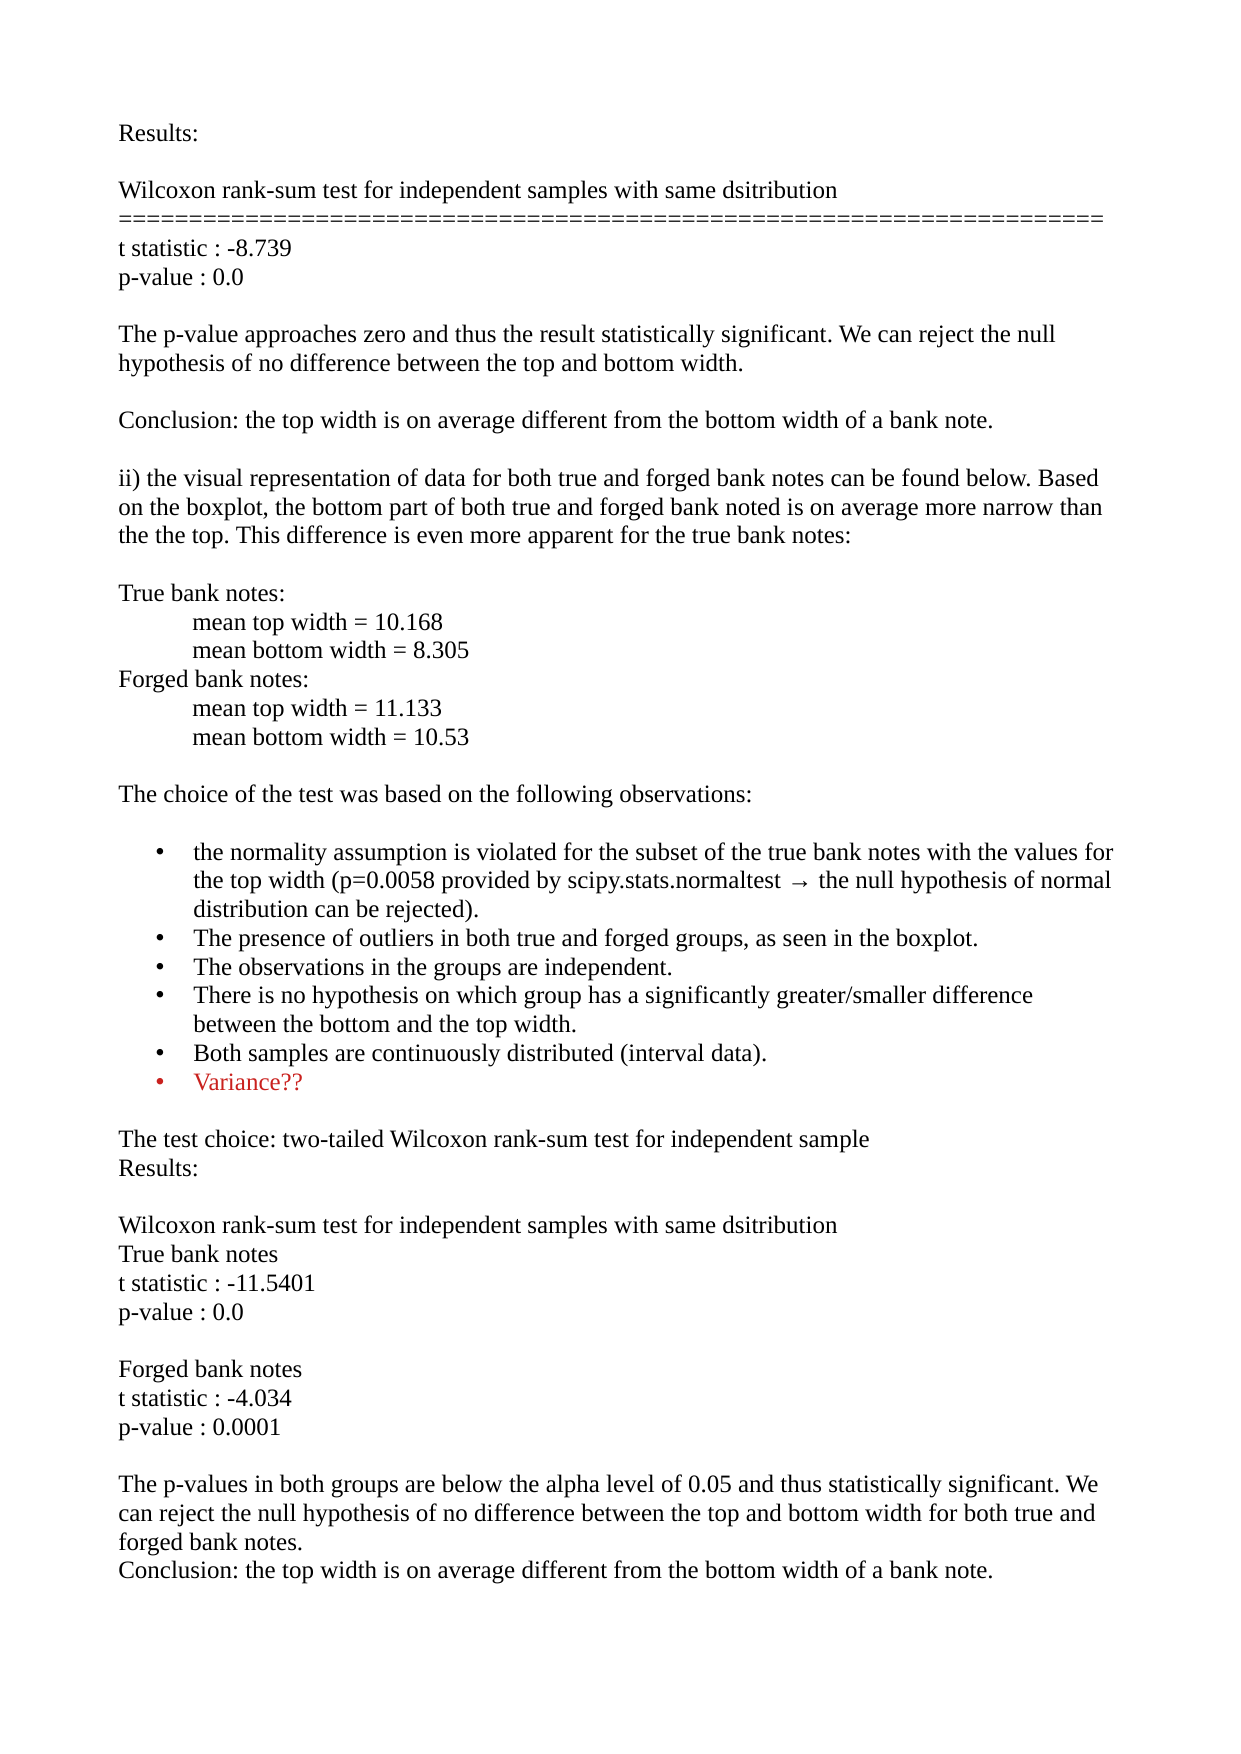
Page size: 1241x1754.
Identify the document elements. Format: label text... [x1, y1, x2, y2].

text mean bottom width = 10.53 [118, 722, 1122, 751]
list the normality assumption is violated for the subset of the true bank notes with the values for the top width (p=0.0058 provided by scipy.stats.normaltest → the null hypothesis of normal distribution can be rejected). [156, 837, 1122, 923]
text t statistic : -11.5401 [118, 1268, 1122, 1297]
text mean top width = 11.133 [118, 693, 1122, 722]
text The p-values in both groups are below the alpha level of 0.05 and thus statistically significant. We can reject the null hypothesis of no difference between the top and bottom width for both true and forged bank notes. [118, 1469, 1122, 1556]
text p-value : 0.0001 [118, 1412, 1122, 1441]
text Wilcoxon rank-sum test for independent samples with same dsitribution [118, 1211, 1122, 1239]
text The test choice: two-tailed Wilcoxon rank-sum test for independent sample [118, 1124, 1122, 1153]
list There is no hypothesis on which group has a significantly greater/smaller difference between the bottom and the top width. [156, 981, 1122, 1038]
text ii) the visual representation of data for both true and forged bank notes can be found below. Based on the boxplot, the bottom part of both true and forged bank noted is on average more narrow than the the top. This difference is even more apparent for the true bank notes: [118, 463, 1122, 549]
text Forged bank notes [118, 1354, 1122, 1383]
text True bank notes [118, 1239, 1122, 1268]
list Variance?? [156, 1067, 1122, 1096]
list Both samples are continuously distributed (interval data). [156, 1038, 1122, 1067]
text mean top width = 10.168 [118, 607, 1122, 636]
text t statistic : -8.739 [118, 233, 1122, 262]
text Forged bank notes: [118, 664, 1122, 693]
text t statistic : -4.034 [118, 1383, 1122, 1412]
text p-value : 0.0 [118, 262, 1122, 291]
text Wilcoxon rank-sum test for independent samples with same dsitribution [118, 176, 1122, 204]
text The choice of the test was based on the following observations: [118, 779, 1122, 808]
text Conclusion: the top width is on average different from the bottom width of a bank note. [118, 1556, 1122, 1584]
text mean bottom width = 8.305 [118, 636, 1122, 664]
text Results: [118, 1153, 1122, 1182]
text Conclusion: the top width is on average different from the bottom width of a bank note. [118, 406, 1122, 434]
text ====================================================================== [118, 204, 1122, 233]
text The p-value approaches zero and thus the result statistically significant. We can reject the null hypothesis of no difference between the top and bottom width. [118, 319, 1122, 377]
list The presence of outliers in both true and forged groups, as seen in the boxplot. [156, 923, 1122, 952]
list The observations in the groups are independent. [156, 952, 1122, 981]
text True bank notes: [118, 578, 1122, 607]
text Results: [118, 118, 1122, 147]
text p-value : 0.0 [118, 1297, 1122, 1326]
